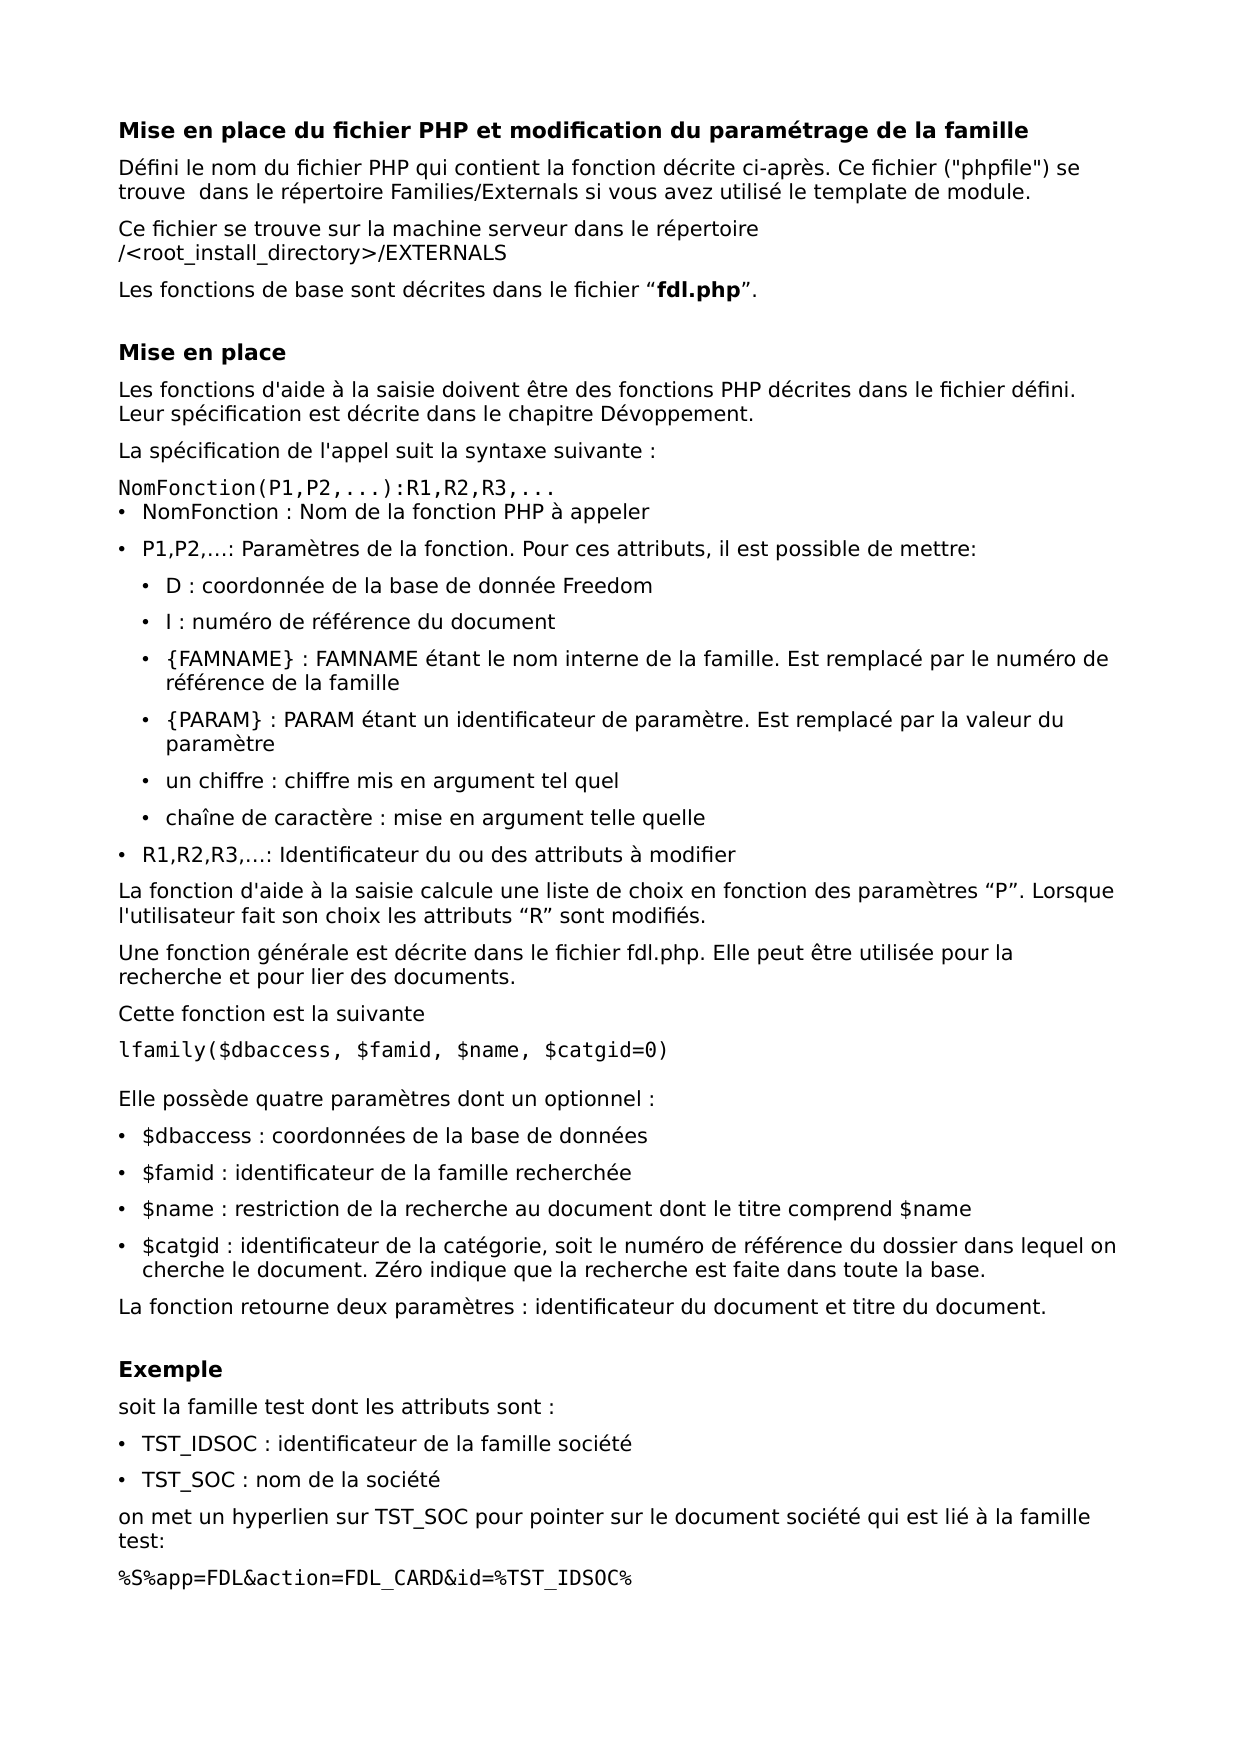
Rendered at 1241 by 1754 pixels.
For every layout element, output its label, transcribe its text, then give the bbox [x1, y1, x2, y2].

text Défini le nom du fichier PHP qui contient la fonction décrite ci-après. Ce fichier ("phpfile") se trouve dans le répertoire Families/Externals si vous avez utilisé le template de module. [118, 156, 1122, 205]
text Les fonctions d'aide à la saisie doivent être des fonctions PHP décrites dans le fichier défini. Leur spécification est décrite dans le chapitre Dévoppement. [118, 378, 1122, 427]
list TST_SOC : nom de la société [118, 1468, 1122, 1493]
list $name : restriction de la recherche au document dont le titre comprend $name [118, 1197, 1122, 1222]
subtitle Exemple [118, 1357, 1122, 1382]
text Ce fichier se trouve sur la machine serveur dans le répertoire /<root_install_directory>/EXTERNALS [118, 217, 1122, 266]
text Une fonction générale est décrite dans le fichier fdl.php. Elle peut être utilisée pour la recherche et pour lier des documents. [118, 941, 1122, 989]
subtitle Mise en place [118, 340, 1122, 366]
text Les fonctions de base sont décrites dans le fichier “fdl.php”. [118, 278, 1122, 302]
list $dbaccess : coordonnées de la base de données [118, 1124, 1122, 1148]
list chaîne de caractère : mise en argument telle quelle [142, 806, 1122, 830]
list NomFonction : Nom de la fonction PHP à appeler [118, 500, 1122, 524]
text on met un hyperlien sur TST_SOC pour pointer sur le document société qui est lié à la famille test: [118, 1505, 1122, 1554]
list P1,P2,…: Paramètres de la fonction. Pour ces attributs, il est possible de mettre: [118, 537, 1122, 561]
text La fonction d'aide à la saisie calcule une liste de choix en fonction des paramètres “P”. Lorsque l'utilisateur fait son choix les attributs “R” sont modifiés. [118, 879, 1122, 928]
list I : numéro de référence du document [142, 610, 1122, 635]
text lfamily($dbaccess, $famid, $name, $catgid=0) [118, 1038, 1122, 1063]
text Elle possède quatre paramètres dont un optionnel : [118, 1087, 1122, 1111]
list TST_IDSOC : identificateur de la famille société [118, 1432, 1122, 1456]
list {FAMNAME} : FAMNAME étant le nom interne de la famille. Est remplacé par le numéro de référence de la famille [142, 647, 1122, 696]
list D : coordonnée de la base de donnée Freedom [142, 574, 1122, 598]
text NomFonction(P1,P2,...):R1,R2,R3,... [118, 476, 1122, 500]
text %S%app=FDL&action=FDL_CARD&id=%TST_IDSOC% [118, 1566, 1122, 1591]
list R1,R2,R3,…: Identificateur du ou des attributs à modifier [118, 843, 1122, 867]
text La fonction retourne deux paramètres : identificateur du document et titre du document. [118, 1295, 1122, 1319]
list un chiffre : chiffre mis en argument tel quel [142, 769, 1122, 793]
list $catgid : identificateur de la catégorie, soit le numéro de référence du dossier dans lequel on cherche le document. Zéro indique que la recherche est faite dans toute la base. [118, 1234, 1122, 1283]
text La spécification de l'appel suit la syntaxe suivante : [118, 439, 1122, 463]
text Cette fonction est la suivante [118, 1002, 1122, 1026]
text soit la famille test dont les attributs sont : [118, 1395, 1122, 1419]
subtitle Mise en place du fichier PHP et modification du paramétrage de la famille [118, 118, 1122, 144]
list $famid : identificateur de la famille recherchée [118, 1161, 1122, 1185]
list {PARAM} : PARAM étant un identificateur de paramètre. Est remplacé par la valeur du paramètre [142, 708, 1122, 757]
